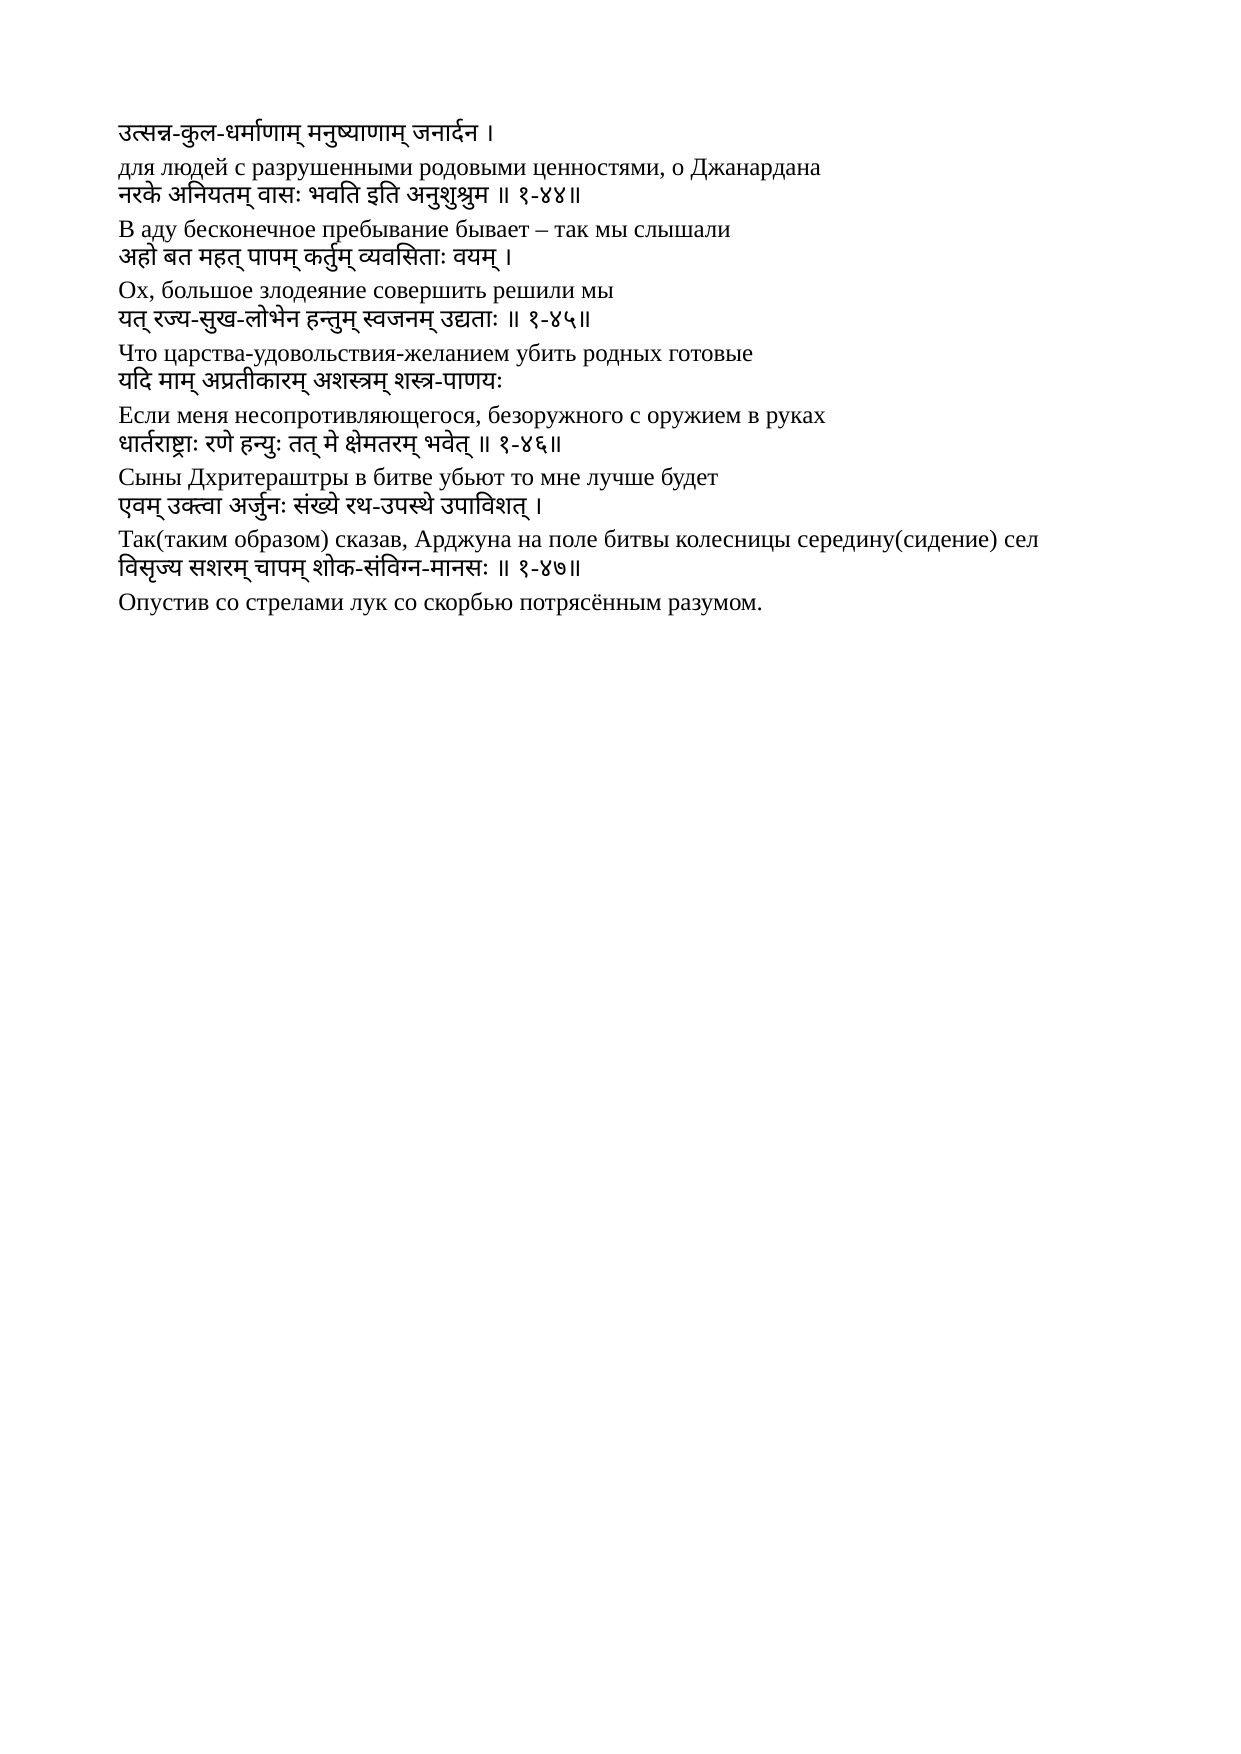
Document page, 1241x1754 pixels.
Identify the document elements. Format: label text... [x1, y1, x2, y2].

text एवम् उक्त्वा अर्जुनः संख्ये रथ-उपस्थे उपाविशत् । [118, 491, 1122, 524]
text नरके अनियतम् वासः भवति इति अनुशुश्रुम ॥ १-४४॥ [118, 180, 1122, 214]
text В аду бесконечное пребывание бывает – так мы слышали [118, 214, 1122, 243]
text यत् रज्य-सुख-लोभेन हन्तुम् स्वजनम् उद्यताः ॥ १-४५॥ [118, 304, 1122, 338]
text उत्सन्न-कुल-धर्माणाम् मनुष्याणाम् जनार्दन । [118, 118, 1122, 152]
text Ох, большое злодеяние совершить решили мы [118, 275, 1122, 304]
text для людей с разрушенными родовыми ценностями, о Джанардана [118, 152, 1122, 180]
text Если меня несопротивляющегося, безоружного с оружием в руках [118, 400, 1122, 429]
text Опустив со стрелами лук со скорбью потрясённым разумом. [118, 587, 1122, 616]
text धार्तराष्ट्राः रणे हन्युः तत् मे क्षेमतरम् भवेत् ॥ १-४६॥ [118, 429, 1122, 462]
text Так(таким образом) сказав, Арджуна на поле битвы колесницы середину(сидение) сел [118, 524, 1122, 553]
text विसृज्य सशरम् चापम् शोक-संविग्न-मानसः ॥ १-४७॥ [118, 553, 1122, 587]
text यदि माम् अप्रतीकारम् अशस्त्रम् शस्त्र-पाणयः [118, 366, 1122, 400]
text अहो बत महत् पापम् कर्तुम् व्यवसिताः वयम् । [118, 243, 1122, 275]
text Сыны Дхритераштры в битве убьют то мне лучше будет [118, 462, 1122, 491]
text Что царства-удовольствия-желанием убить родных готовые [118, 338, 1122, 366]
